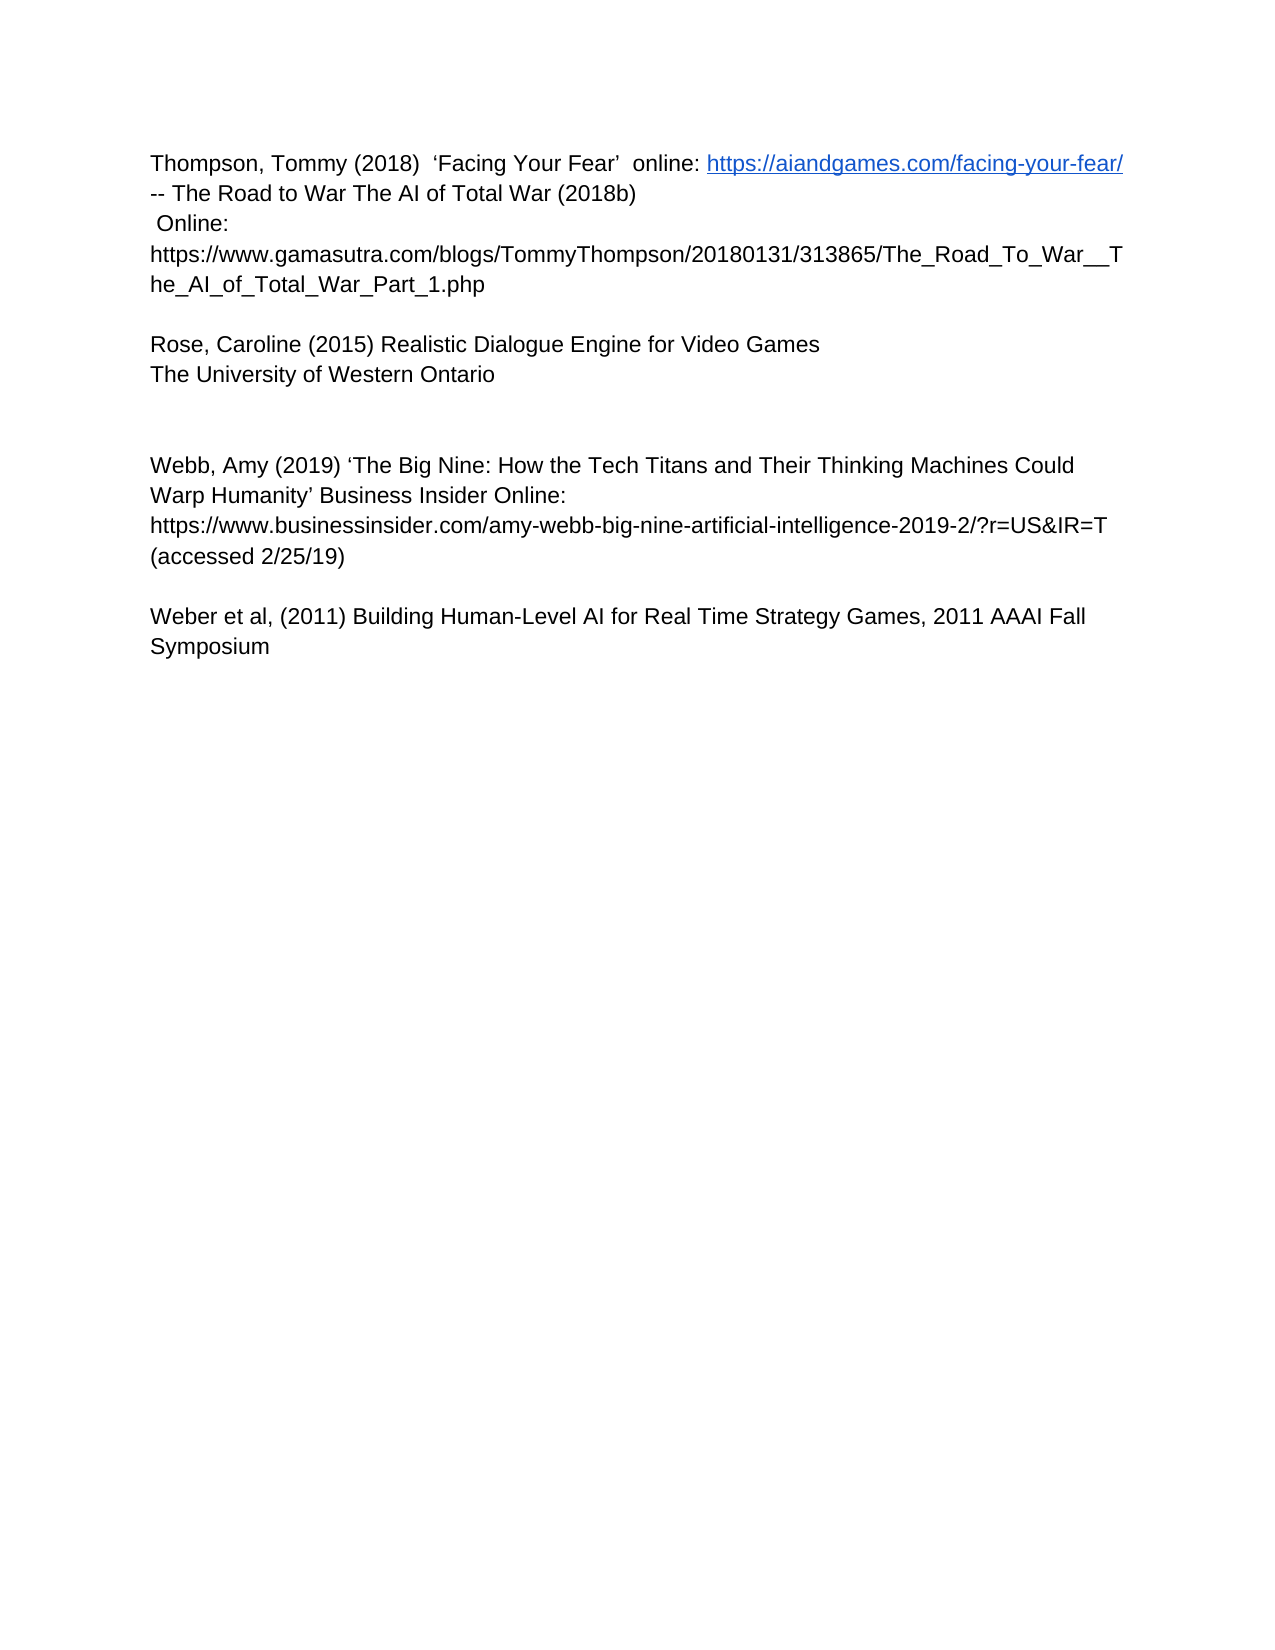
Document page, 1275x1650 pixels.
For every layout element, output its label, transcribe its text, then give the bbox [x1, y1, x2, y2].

text -- The Road to War The AI of Total War (2018b) [150, 180, 1125, 207]
text Rose, Caroline (2015) Realistic Dialogue Engine for Video Games The University of Western Ontario [150, 331, 1125, 418]
text Online: https://www.gamasutra.com/blogs/TommyThompson/20180131/313865/The_Road_To_War__The_AI_of_Total_War_Part_1.php [150, 210, 1125, 297]
text Thompson, Tommy (2018) ‘Facing Your Fear’ online: https://aiandgames.com/facing-your-fear/ [150, 150, 1125, 176]
text Webb, Amy (2019) ‘The Big Nine: How the Tech Titans and Their Thinking Machines Could Warp Humanity’ Business Insider Online: https://www.businessinsider.com/amy-webb-big-nine-artificial-intelligence-2019-2/?r=US&IR=T (accessed 2/25/19) [150, 452, 1125, 599]
text Weber et al, (2011) Building Human-Level AI for Real Time Strategy Games, 2011 AAAI Fall Symposium [150, 603, 1125, 690]
